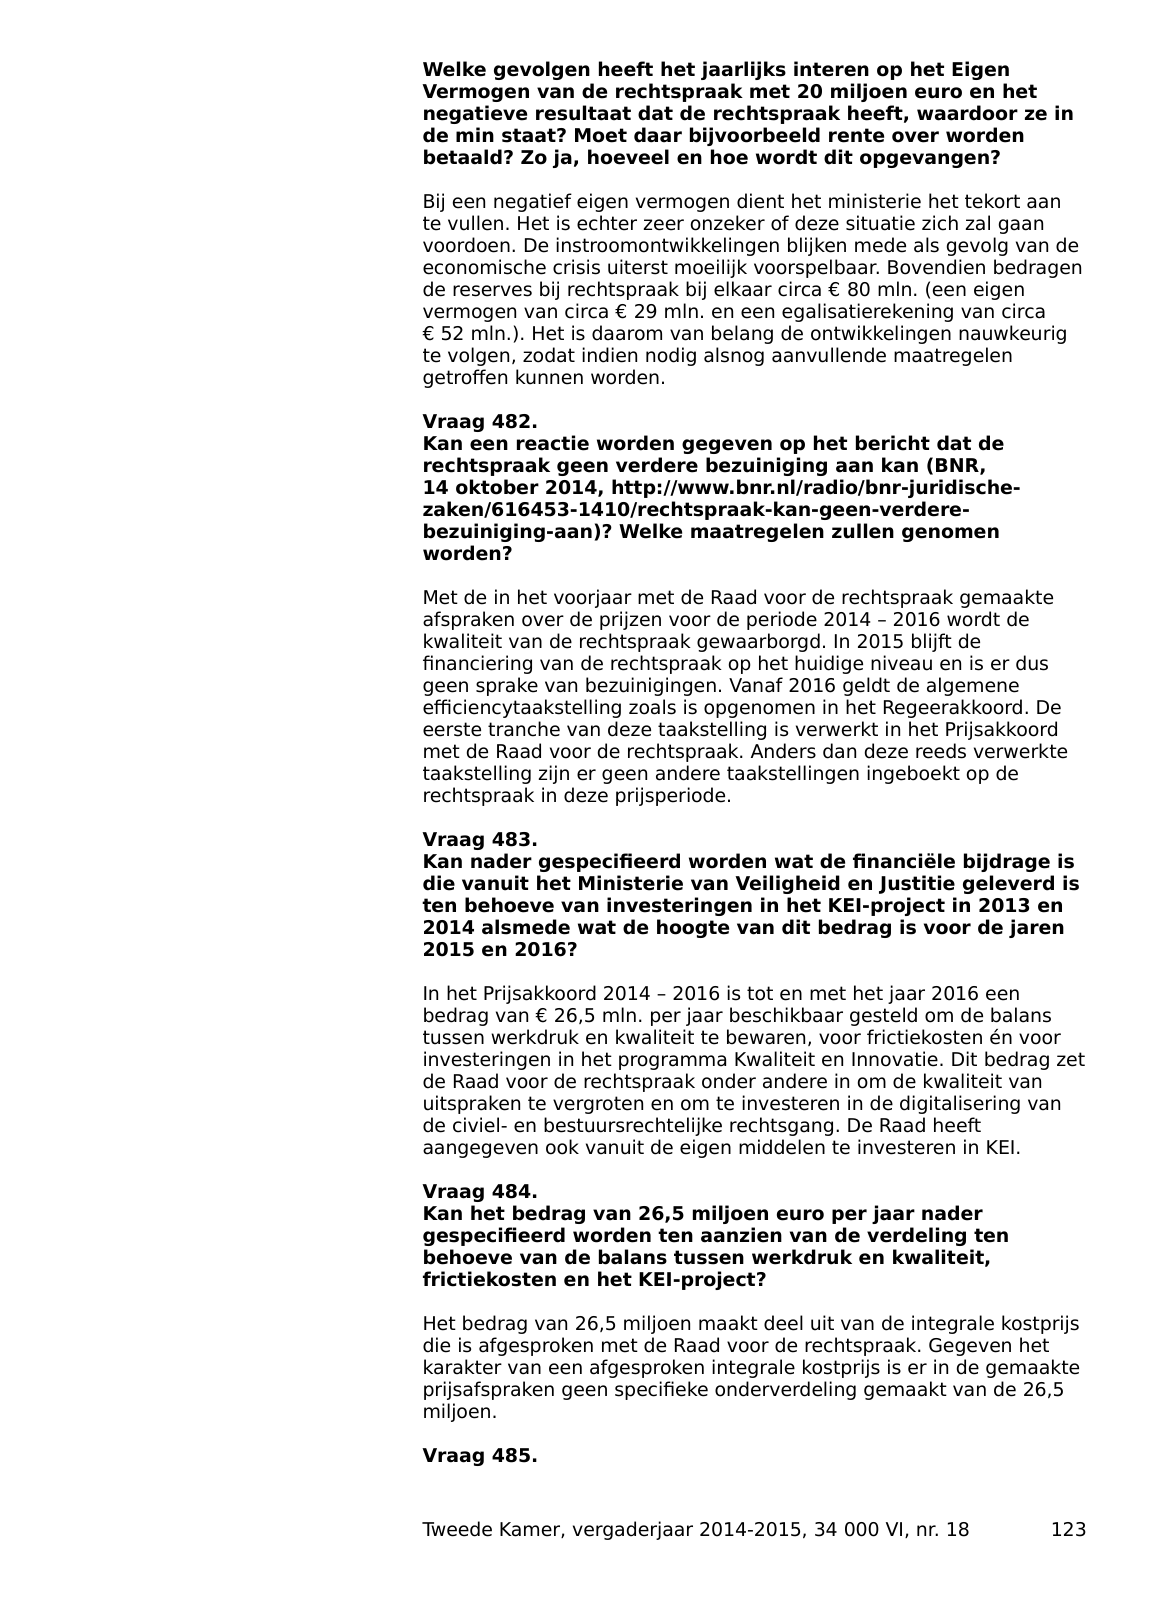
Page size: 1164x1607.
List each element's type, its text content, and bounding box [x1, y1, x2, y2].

text Vraag 484. [422, 1181, 1087, 1203]
text Vraag 483. [422, 829, 1087, 851]
text Kan nader gespecifieerd worden wat de financiële bijdrage is die vanuit het Ministerie van Veiligheid en Justitie geleverd is ten behoeve van investeringen in het KEI-project in 2013 en 2014 alsmede wat de hoogte van dit bedrag is voor de jaren 2015 en 2016? [422, 851, 1087, 961]
text Kan een reactie worden gegeven op het bericht dat de rechtspraak geen verdere bezuiniging aan kan (BNR, 14 oktober 2014, http://www.bnr.nl/radio/bnr-juridische-zaken/616453-1410/rechtspraak-kan-geen-verdere-bezuiniging-aan)? Welke maatregelen zullen genomen worden? [422, 433, 1087, 565]
text Welke gevolgen heeft het jaarlijks interen op het Eigen Vermogen van de rechtspraak met 20 miljoen euro en het negatieve resultaat dat de rechtspraak heeft, waardoor ze in de min staat? Moet daar bijvoorbeeld rente over worden betaald? Zo ja, hoeveel en hoe wordt dit opgevangen? [422, 59, 1087, 169]
text Vraag 485. [422, 1445, 1087, 1467]
text Bij een negatief eigen vermogen dient het ministerie het tekort aan te vullen. Het is echter zeer onzeker of deze situatie zich zal gaan voordoen. De instroomontwikkelingen blijken mede als gevolg van de economische crisis uiterst moeilijk voorspelbaar. Bovendien bedragen de reserves bij rechtspraak bij elkaar circa € 80 mln. (een eigen vermogen van circa € 29 mln. en een egalisatierekening van circa € 52 mln.). Het is daarom van belang de ontwikkelingen nauwkeurig te volgen, zodat indien nodig alsnog aanvullende maatregelen getroffen kunnen worden. [422, 191, 1087, 389]
text Het bedrag van 26,5 miljoen maakt deel uit van de integrale kostprijs die is afgesproken met de Raad voor de rechtspraak. Gegeven het karakter van een afgesproken integrale kostprijs is er in de gemaakte prijsafspraken geen specifieke onderverdeling gemaakt van de 26,5 miljoen. [422, 1313, 1087, 1423]
text Vraag 482. [422, 411, 1087, 433]
text In het Prijsakkoord 2014 – 2016 is tot en met het jaar 2016 een bedrag van € 26,5 mln. per jaar beschikbaar gesteld om de balans tussen werkdruk en kwaliteit te bewaren, voor frictiekosten én voor investeringen in het programma Kwaliteit en Innovatie. Dit bedrag zet de Raad voor de rechtspraak onder andere in om de kwaliteit van uitspraken te vergroten en om te investeren in de digitalisering van de civiel- en bestuursrechtelijke rechtsgang. De Raad heeft aangegeven ook vanuit de eigen middelen te investeren in KEI. [422, 983, 1087, 1159]
text Kan het bedrag van 26,5 miljoen euro per jaar nader gespecifieerd worden ten aanzien van de verdeling ten behoeve van de balans tussen werkdruk en kwaliteit, frictiekosten en het KEI-project? [422, 1203, 1087, 1291]
text Met de in het voorjaar met de Raad voor de rechtspraak gemaakte afspraken over de prijzen voor de periode 2014 – 2016 wordt de kwaliteit van de rechtspraak gewaarborgd. In 2015 blijft de financiering van de rechtspraak op het huidige niveau en is er dus geen sprake van bezuinigingen. Vanaf 2016 geldt de algemene efficiencytaakstelling zoals is opgenomen in het Regeerakkoord. De eerste tranche van deze taakstelling is verwerkt in het Prijsakkoord met de Raad voor de rechtspraak. Anders dan deze reeds verwerkte taakstelling zijn er geen andere taakstellingen ingeboekt op de rechtspraak in deze prijsperiode. [422, 587, 1087, 807]
